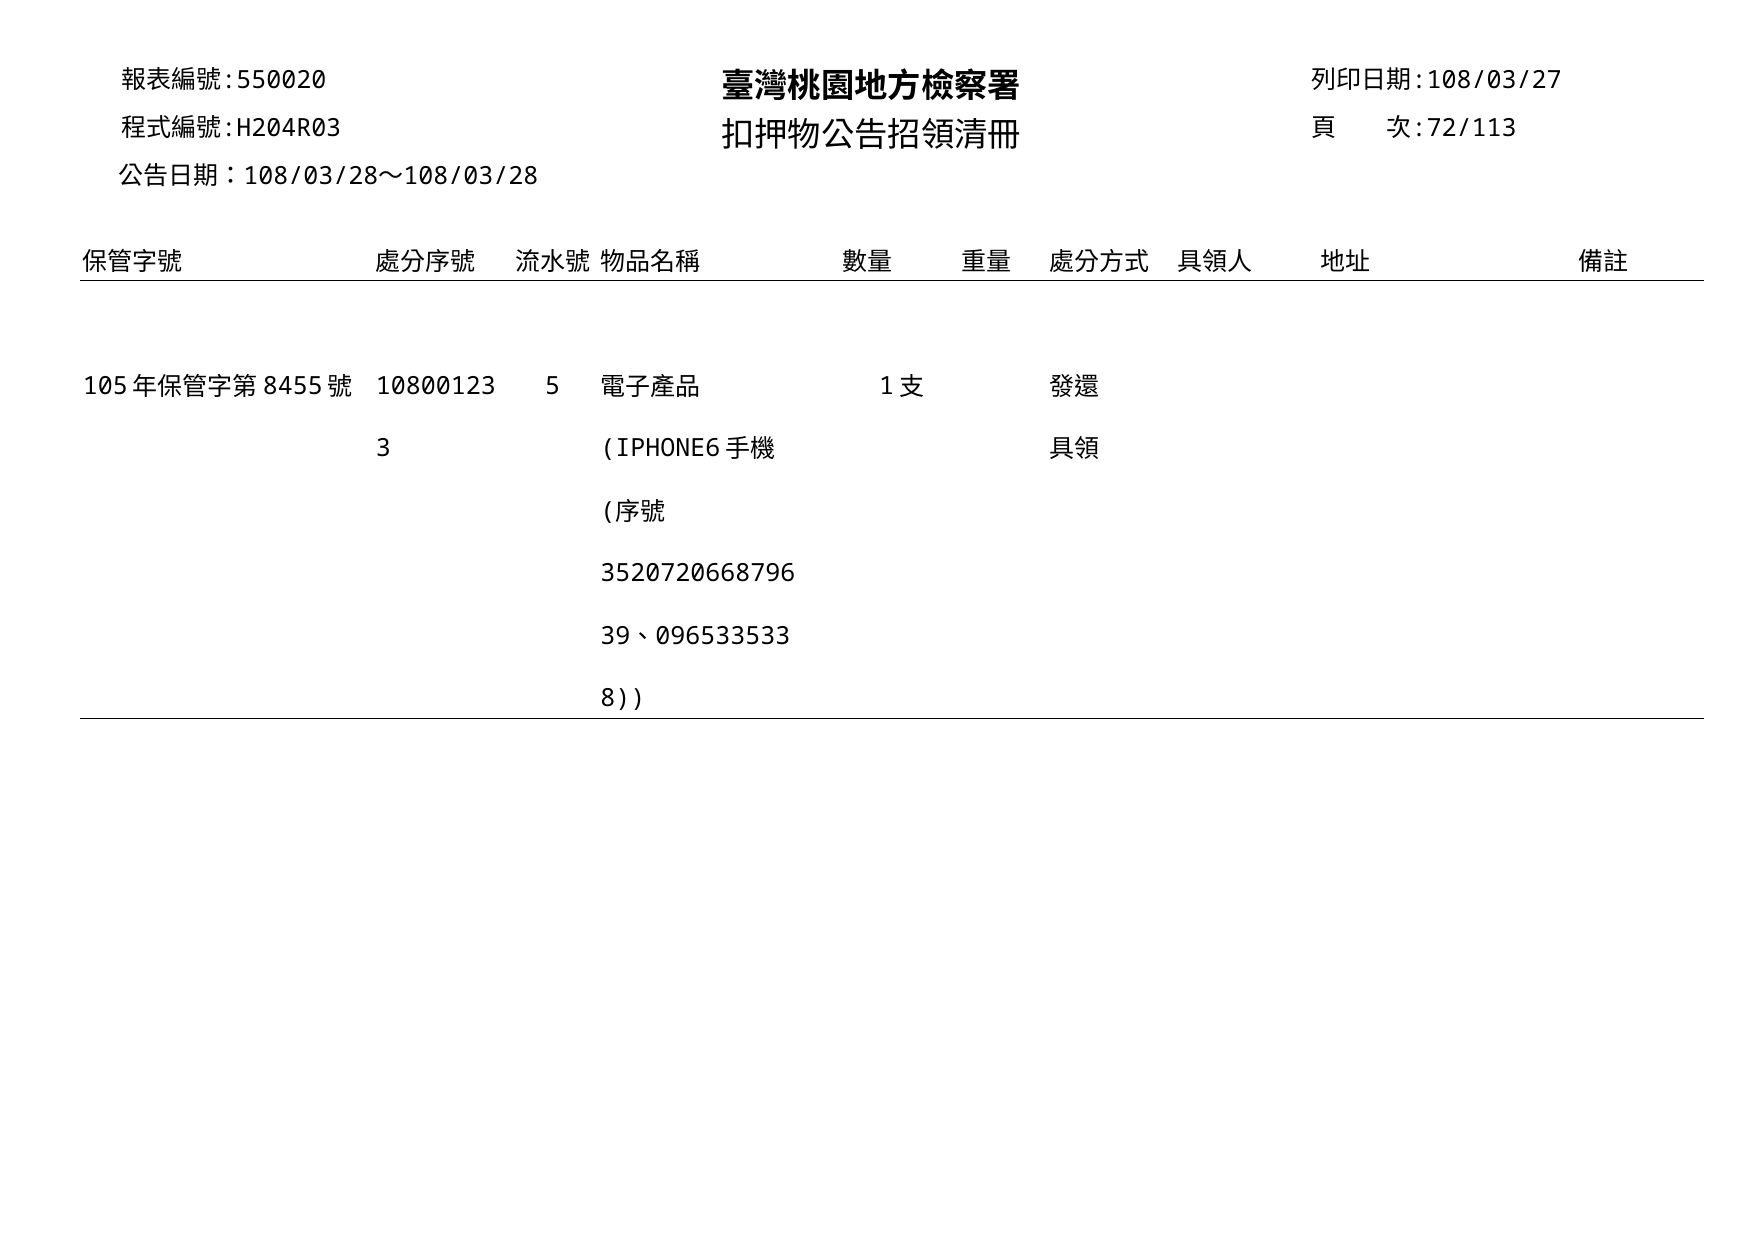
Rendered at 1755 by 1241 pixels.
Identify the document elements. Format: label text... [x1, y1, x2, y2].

table_header 重量 [927, 218, 1046, 280]
table_cell [1317, 281, 1575, 718]
table_cell [1575, 281, 1704, 718]
table_header 備註 [1575, 218, 1704, 280]
table_cell 發還 具領 [1046, 281, 1175, 718]
table_header 處分方式 [1046, 218, 1175, 280]
table_header 處分序號 [373, 218, 507, 280]
table_header 保管字號 [80, 218, 373, 280]
table_cell 1支 [808, 281, 927, 718]
table_header 物品名稱 [597, 218, 807, 280]
table_cell 5 [507, 281, 597, 718]
table_header 數量 [808, 218, 927, 280]
table_cell [927, 281, 1046, 718]
table_header 地址 [1317, 218, 1575, 280]
table_header 具領人 [1175, 218, 1317, 280]
table_cell 電子產品(IPHONE6手機(序號352072066879639、0965335338)) [597, 281, 807, 718]
table_header 流水號 [507, 218, 597, 280]
table_cell 105年保管字第8455號 [80, 281, 373, 718]
table_cell [1175, 281, 1317, 718]
table_cell 108001233 [373, 281, 507, 718]
